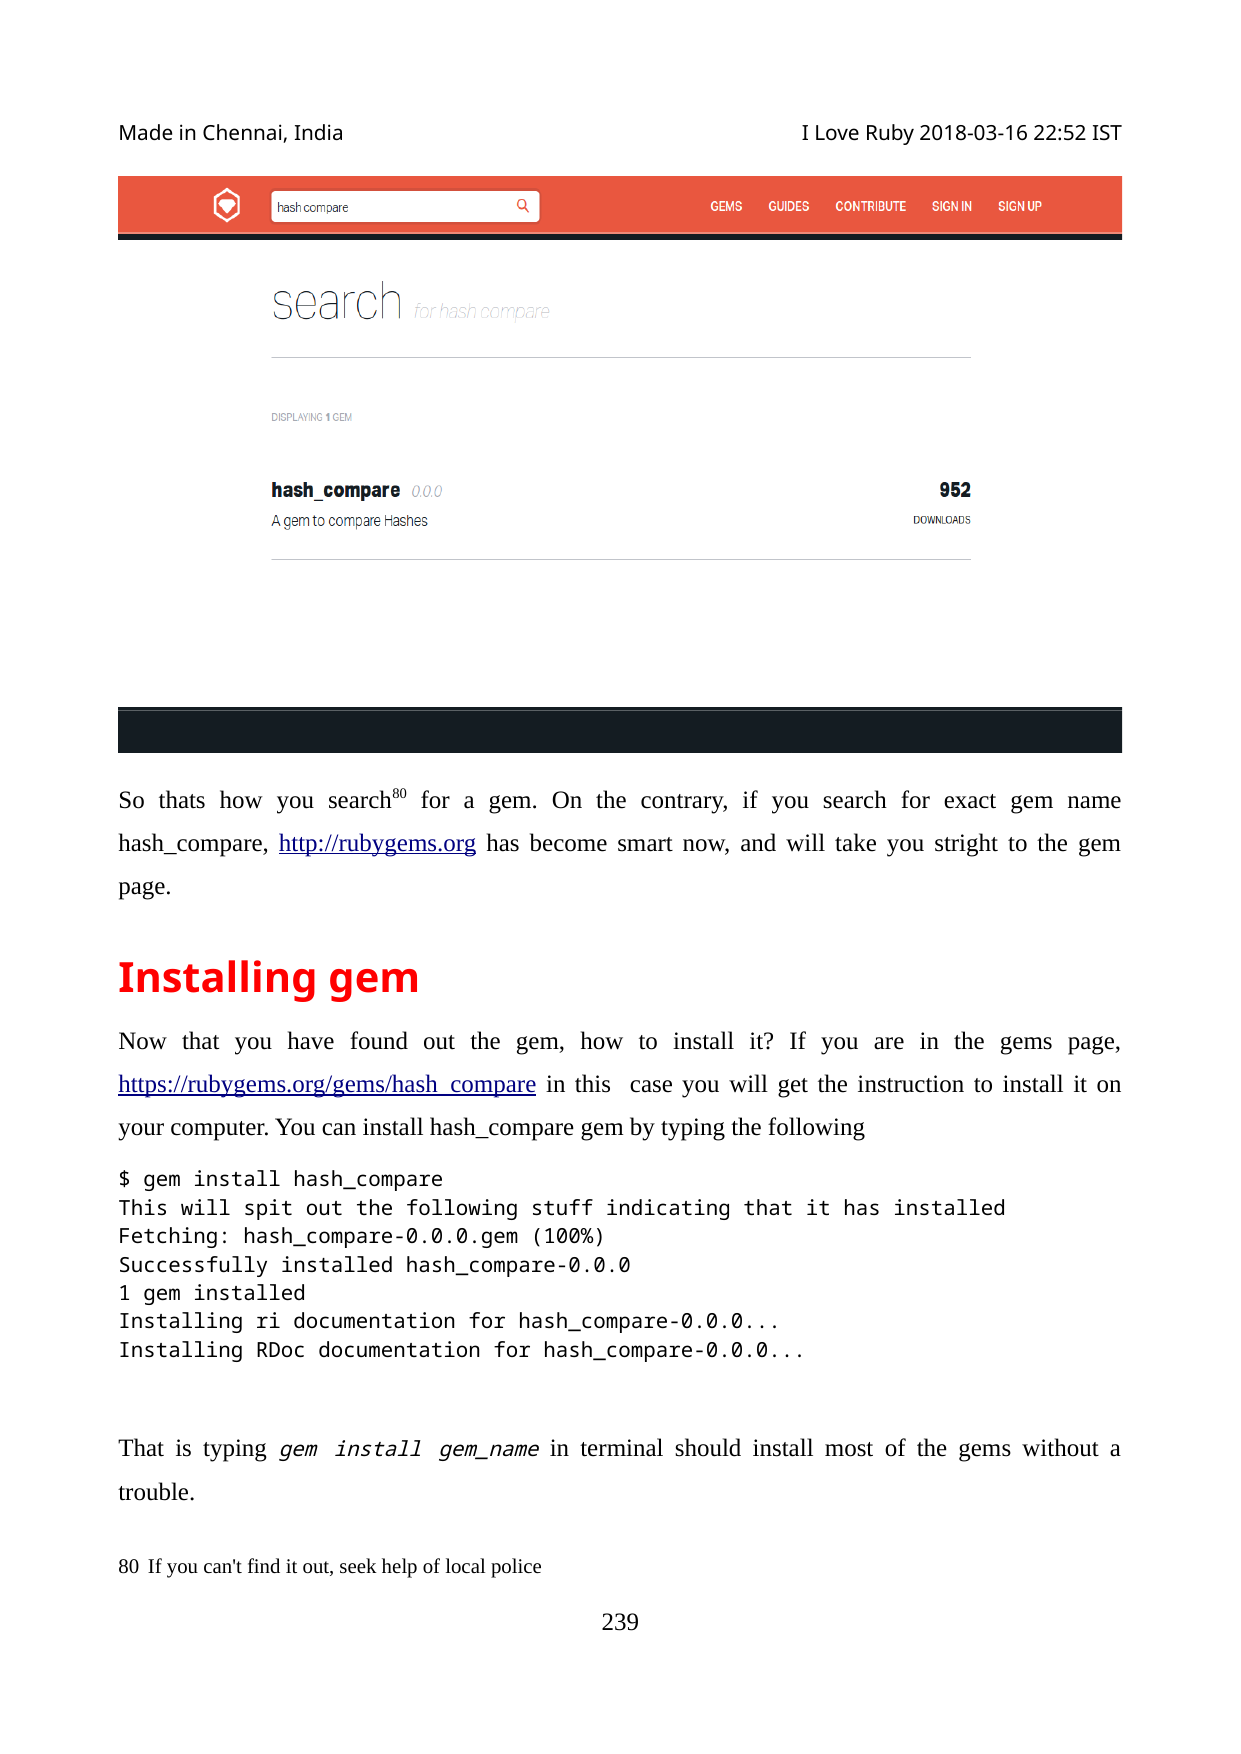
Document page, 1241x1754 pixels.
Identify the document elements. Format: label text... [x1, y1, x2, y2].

text $ gem install hash_compare [118, 1164, 1122, 1193]
text Fetching: hash_compare-0.0.0.gem (100%) [118, 1221, 1122, 1250]
text Installing ri documentation for hash_compare-0.0.0... [118, 1307, 1122, 1335]
text Now that you have found out the gem, how to install it? If you are in the gems page, https://rubygems.org/gems/hash_compare in this case you will get the instruction to install it on your computer. You can install hash_compare gem by typing the following [118, 1026, 1122, 1141]
text Installing RDoc documentation for hash_compare-0.0.0... [118, 1335, 1122, 1363]
text So thats how you search for a gem. On the contrary, if you search for exact gem name hash_compare, http://rubygems.org has become smart now, and will take you stright to the gem page. [118, 785, 1122, 900]
picture [118, 176, 1123, 753]
text Successfully installed hash_compare-0.0.0 [118, 1250, 1122, 1278]
text 1 gem installed [118, 1278, 1122, 1307]
text That is typing gem install gem_name in terminal should install most of the gems without a trouble. [118, 1433, 1122, 1506]
text If you can't find it out, seek help of local police [118, 1553, 1122, 1578]
text This will spit out the following stuff indicating that it has installed [118, 1193, 1122, 1221]
subtitle Installing gem [118, 948, 1122, 1005]
